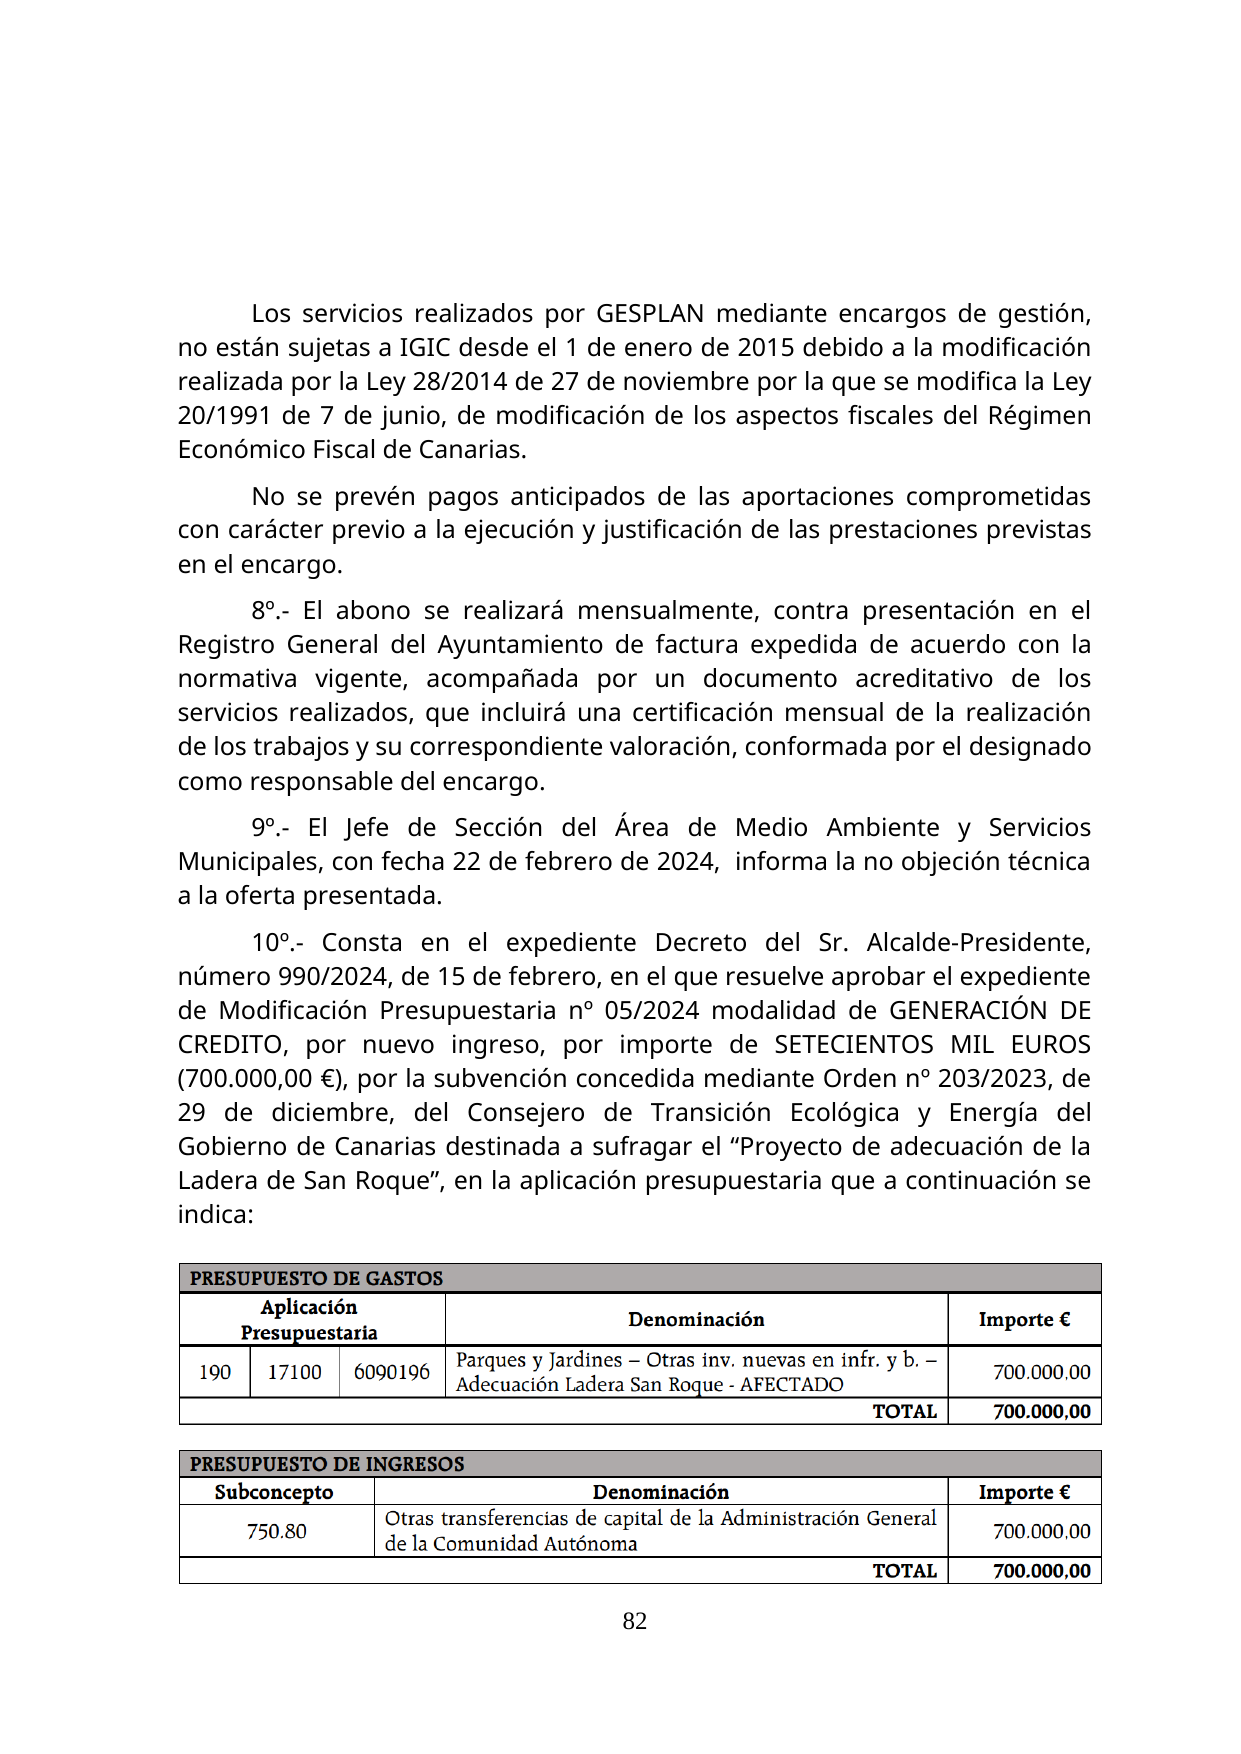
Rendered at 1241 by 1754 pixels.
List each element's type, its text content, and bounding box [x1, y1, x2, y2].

text 9º.- El Jefe de Sección del Área de Medio Ambiente y Servicios Municipales, con fecha 22 de febrero de 2024, informa la no objeción técnica a la oferta presentada. [177, 810, 1093, 912]
text No se prevén pagos anticipados de las aportaciones comprometidas con carácter previo a la ejecución y justificación de las prestaciones previstas en el encargo. [177, 478, 1093, 580]
text Los servicios realizados por GESPLAN mediante encargos de gestión, no están sujetas a IGIC desde el 1 de enero de 2015 debido a la modificación realizada por la Ley 28/2014 de 27 de noviembre por la que se modifica la Ley 20/1991 de 7 de junio, de modificación de los aspectos fiscales del Régimen Económico Fiscal de Canarias. [177, 295, 1093, 466]
text 10º.- Consta en el expediente Decreto del Sr. Alcalde-Presidente, número 990/2024, de 15 de febrero, en el que resuelve aprobar el expediente de Modificación Presupuestaria nº 05/2024 modalidad de GENERACIÓN DE CREDITO, por nuevo ingreso, por importe de SETECIENTOS MIL EUROS (700.000,00 €), por la subvención concedida mediante Orden nº 203/2023, de 29 de diciembre, del Consejero de Transición Ecológica y Energía del Gobierno de Canarias destinada a sufragar el “Proyecto de adecuación de la Ladera de San Roque”, en la aplicación presupuestaria que a continuación se indica: [177, 924, 1093, 1231]
text 8º.- El abono se realizará mensualmente, contra presentación en el Registro General del Ayuntamiento de factura expedida de acuerdo con la normativa vigente, acompañada por un documento acreditativo de los servicios realizados, que incluirá una certificación mensual de la realización de los trabajos y su correspondiente valoración, conformada por el designado como responsable del encargo. [177, 593, 1093, 797]
